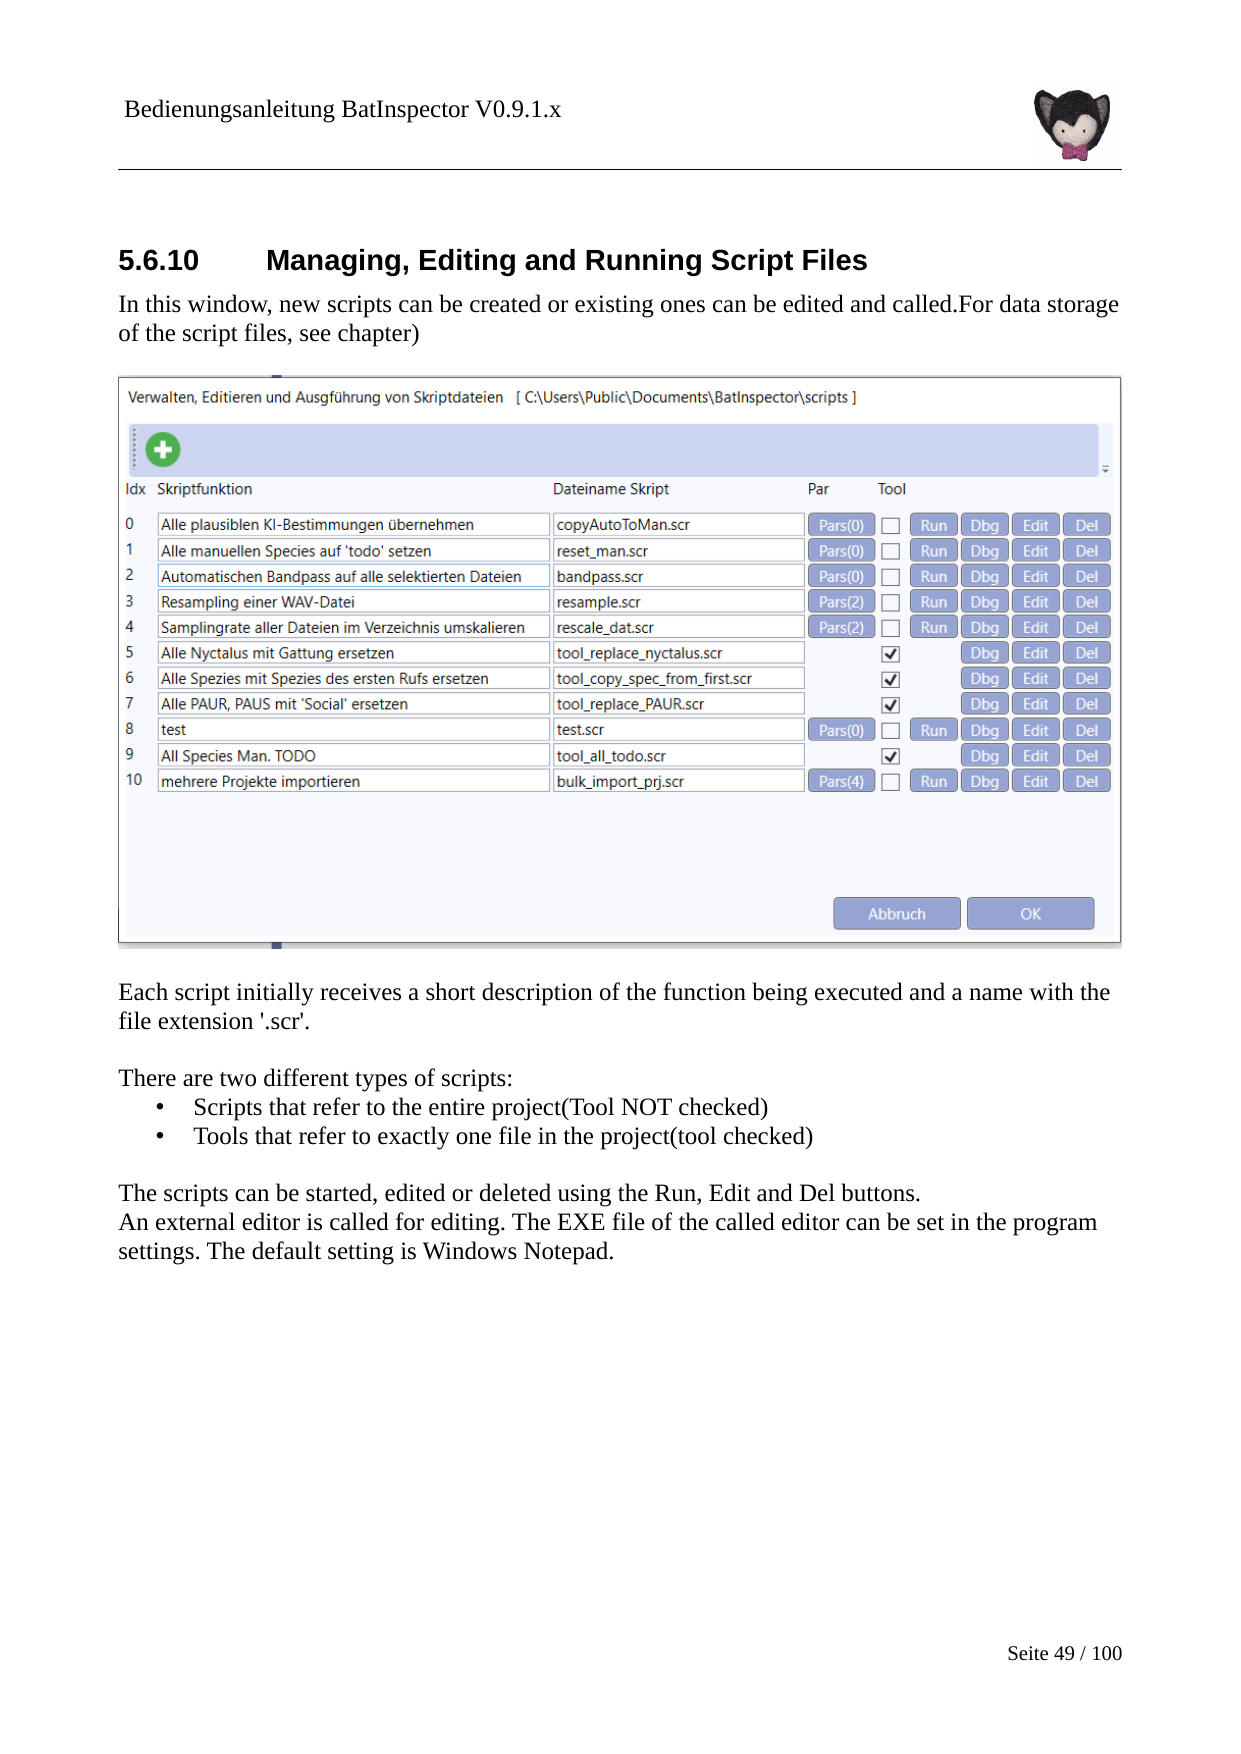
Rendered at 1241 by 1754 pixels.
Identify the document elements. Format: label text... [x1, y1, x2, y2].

text An external editor is called for editing. The EXE file of the called editor can be set in the program settings. The default setting is Windows Notepad. [118, 1207, 1122, 1264]
picture [118, 375, 1123, 949]
text The scripts can be started, edited or deleted using the Run, Edit and Del buttons. [118, 1178, 1122, 1207]
subtitle Managing, Editing and Running Script Files [118, 243, 1122, 276]
text There are two different types of scripts: [118, 1063, 1122, 1092]
picture [1030, 80, 1119, 169]
text In this window, new scripts can be created or existing ones can be edited and called.For data storage of the script files, see chapter3.1.3) [118, 289, 1122, 346]
list Scripts that refer to the entire project(Tool NOT checked) [156, 1092, 1122, 1121]
list Tools that refer to exactly one file in the project(tool checked) [156, 1121, 1122, 1149]
text Each script initially receives a short description of the function being executed and a name with the file extension '.scr'. [118, 977, 1122, 1034]
